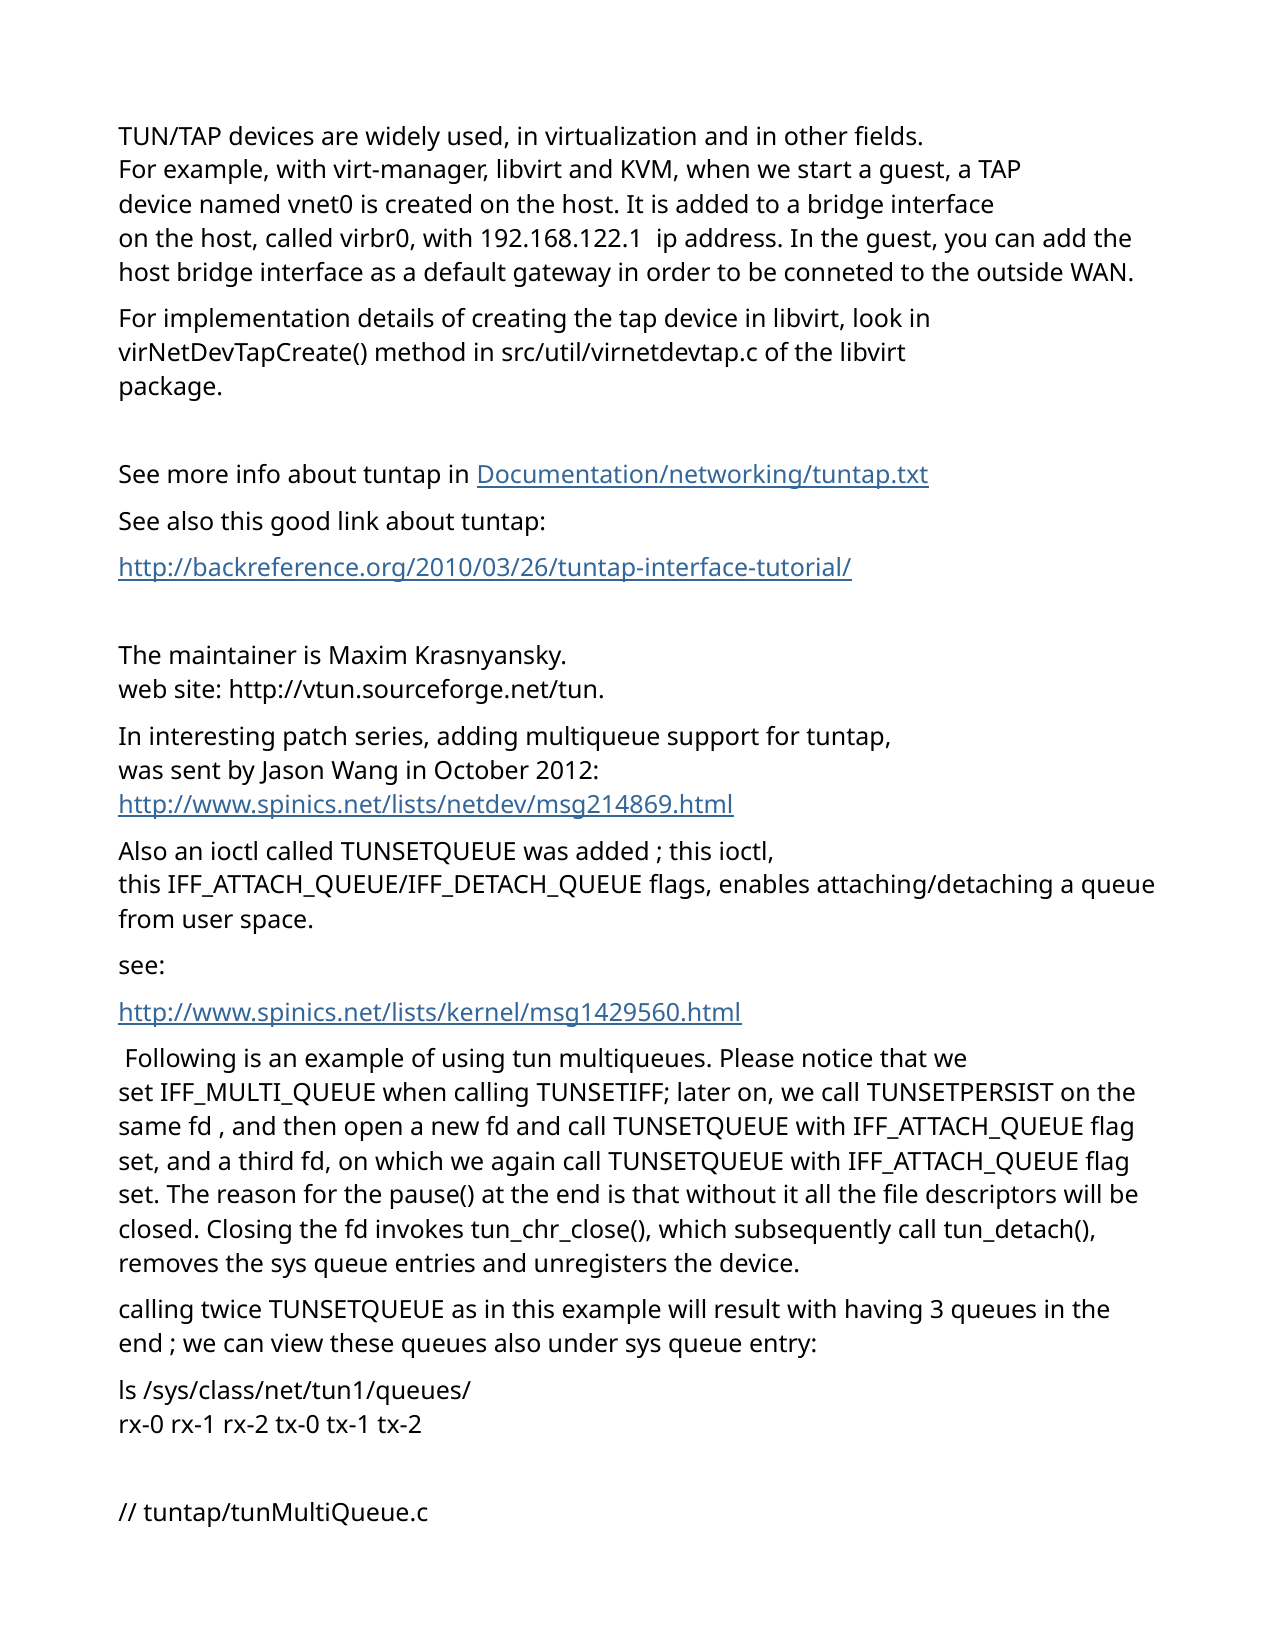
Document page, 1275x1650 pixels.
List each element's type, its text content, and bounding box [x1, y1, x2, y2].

text Following is an example of using tun multiqueues. Please notice that we set IFF_MULTI_QUEUE when calling TUNSETIFF; later on, we call TUNSETPERSIST on the same fd , and then open a new fd and call TUNSETQUEUE with IFF_ATTACH_QUEUE flag set, and a third fd, on which we again call TUNSETQUEUE with IFF_ATTACH_QUEUE flag set. The reason for the pause() at the end is that without it all the file descriptors will be closed. Closing the fd invokes tun_chr_close(), which subsequently call tun_detach(), removes the sys queue entries and unregisters the device. [118, 1041, 1157, 1279]
text Also an ioctl called TUNSETQUEUE was added ; this ioctl, this IFF_ATTACH_QUEUE/IFF_DETACH_QUEUE flags, enables attaching/detaching a queue from user space. [118, 833, 1157, 935]
text TUN/TAP devices are widely used, in virtualization and in other fields. For example, with virt-manager, libvirt and KVM, when we start a guest, a TAP device named vnet0 is created on the host. It is added to a bridge interface on the host, called virbr0, with 192.168.122.1 ip address. In the guest, you can add the host bridge interface as a default gateway in order to be conneted to the outside WAN. [118, 118, 1157, 288]
text In interesting patch series, adding multiqueue support for tuntap, was sent by Jason Wang in October 2012: http://www.spinics.net/lists/netdev/msg214869.html [118, 718, 1157, 821]
text See also this good link about tuntap: [118, 503, 1157, 537]
text The maintainer is Maxim Krasnyansky. web site: http://vtun.sourceforge.net/tun. [118, 638, 1157, 706]
text http://www.spinics.net/lists/kernel/msg1429560.html [118, 994, 1157, 1028]
text calling twice TUNSETQUEUE as in this example will result with having 3 queues in the end ; we can view these queues also under sys queue entry: [118, 1292, 1157, 1360]
text // tuntap/tunMultiQueue.c [118, 1494, 1157, 1528]
text For implementation details of creating the tap device in libvirt, look in virNetDevTapCreate() method in src/util/virnetdevtap.c of the libvirt package. [118, 301, 1157, 403]
text ls /sys/class/net/tun1/queues/ rx-0 rx-1 rx-2 tx-0 tx-1 tx-2 [118, 1372, 1157, 1441]
text see: [118, 948, 1157, 982]
text See more info about tuntap in Documentation/networking/tuntap.txt [118, 457, 1157, 491]
text http://backreference.org/2010/03/26/tuntap-interface-tutorial/ [118, 550, 1157, 584]
